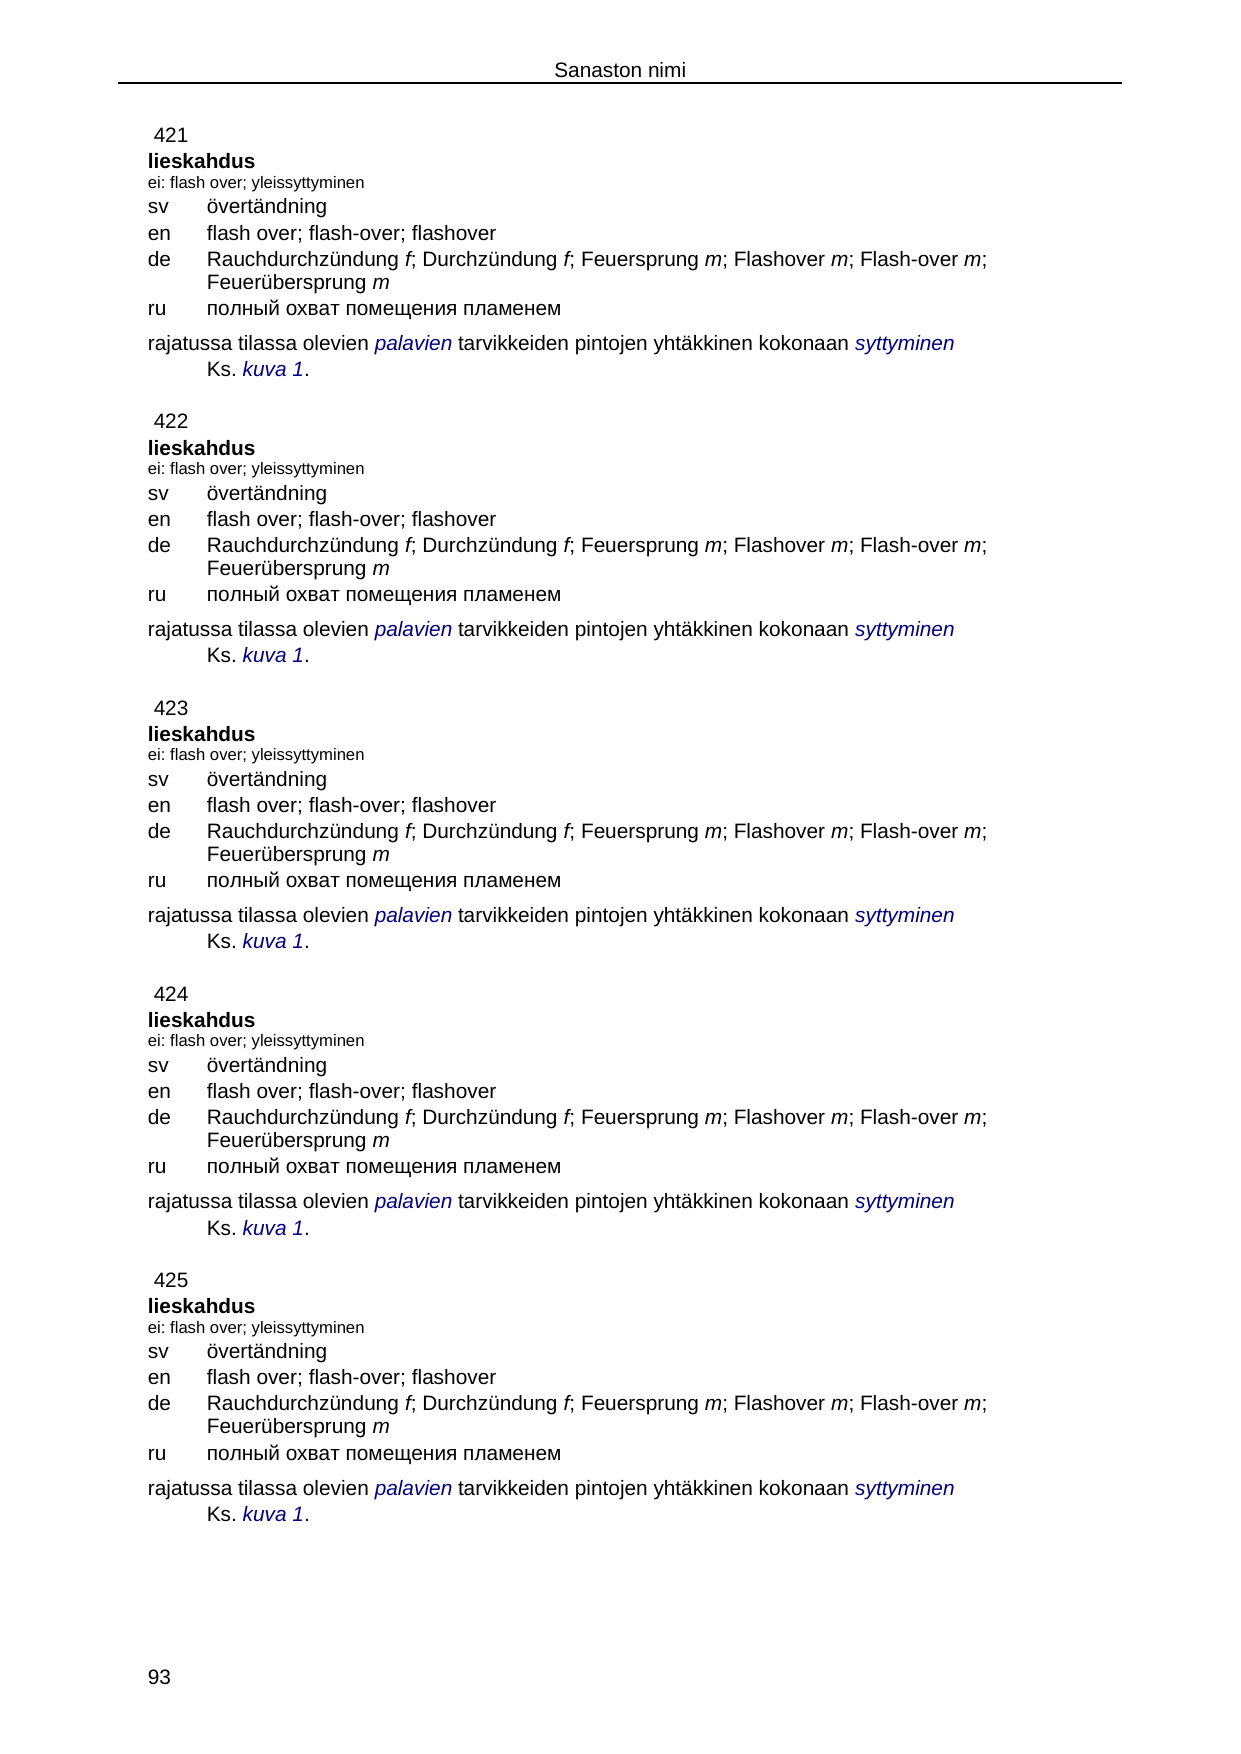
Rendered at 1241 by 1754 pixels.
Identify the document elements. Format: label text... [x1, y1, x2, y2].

table_header 422 lieskahdus ei: flash over; yleissyttyminen sv övertändning en flash over; flash-over; flashover de Rauchdurchzündung f; Durchzündung f; Feuersprung m; Flashover m; Flash-over m; Feuerübersprung m ru полный охват помещения пламенем rajatussa tilassa olevien palavien tarvikkeiden pintojen yhtäkkinen kokonaan syttyminen Ks. kuva 1. [118, 404, 1122, 667]
table_header 423 lieskahdus ei: flash over; yleissyttyminen sv övertändning en flash over; flash-over; flashover de Rauchdurchzündung f; Durchzündung f; Feuersprung m; Flashover m; Flash-over m; Feuerübersprung m ru полный охват помещения пламенем rajatussa tilassa olevien palavien tarvikkeiden pintojen yhtäkkinen kokonaan syttyminen Ks. kuva 1. [118, 690, 1122, 953]
table_header 425 lieskahdus ei: flash over; yleissyttyminen sv övertändning en flash over; flash-over; flashover de Rauchdurchzündung f; Durchzündung f; Feuersprung m; Flashover m; Flash-over m; Feuerübersprung m ru полный охват помещения пламенем rajatussa tilassa olevien palavien tarvikkeiden pintojen yhtäkkinen kokonaan syttyminen Ks. kuva 1. [118, 1263, 1122, 1526]
table_header 421 lieskahdus ei: flash over; yleissyttyminen sv övertändning en flash over; flash-over; flashover de Rauchdurchzündung f; Durchzündung f; Feuersprung m; Flashover m; Flash-over m; Feuerübersprung m ru полный охват помещения пламенем rajatussa tilassa olevien palavien tarvikkeiden pintojen yhtäkkinen kokonaan syttyminen Ks. kuva 1. [118, 118, 1122, 381]
table_header 424 lieskahdus ei: flash over; yleissyttyminen sv övertändning en flash over; flash-over; flashover de Rauchdurchzündung f; Durchzündung f; Feuersprung m; Flashover m; Flash-over m; Feuerübersprung m ru полный охват помещения пламенем rajatussa tilassa olevien palavien tarvikkeiden pintojen yhtäkkinen kokonaan syttyminen Ks. kuva 1. [118, 976, 1122, 1239]
